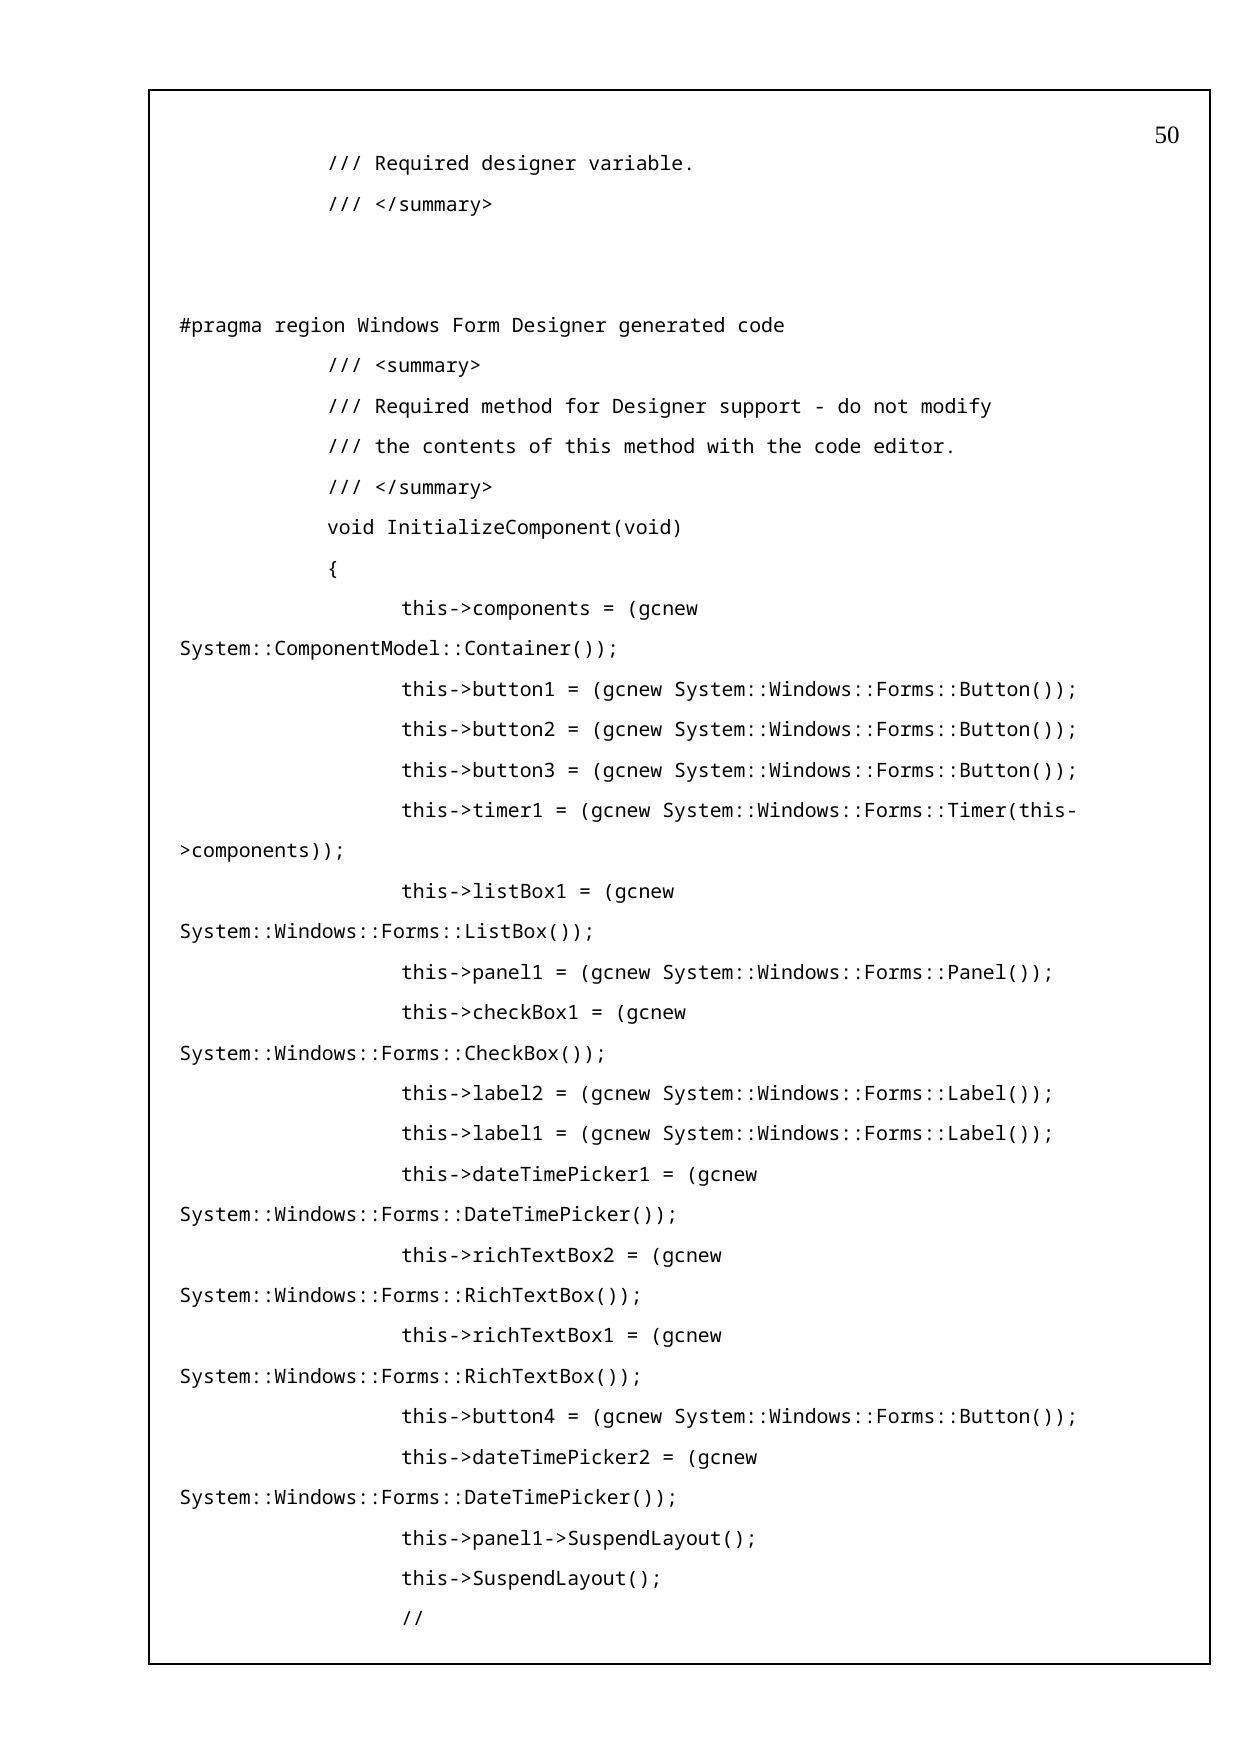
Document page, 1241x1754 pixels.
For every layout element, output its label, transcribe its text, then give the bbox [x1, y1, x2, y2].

text this->panel1 = (gcnew System::Windows::Forms::Panel()); [179, 958, 1099, 985]
text this->richTextBox2 = (gcnew System::Windows::Forms::RichTextBox()); [179, 1241, 1099, 1308]
text /// Required designer variable. [179, 149, 1099, 177]
text this->panel1->SuspendLayout(); [179, 1524, 1099, 1551]
text /// Required method for Designer support - do not modify [179, 392, 1099, 419]
text /// </summary> [179, 190, 1099, 217]
text this->dateTimePicker2 = (gcnew System::Windows::Forms::DateTimePicker()); [179, 1443, 1099, 1510]
text { [179, 554, 1099, 581]
text void InitializeComponent(void) [179, 513, 1099, 540]
text this->checkBox1 = (gcnew System::Windows::Forms::CheckBox()); [179, 998, 1099, 1066]
text this->components = (gcnew System::ComponentModel::Container()); [179, 594, 1099, 662]
text // [179, 1604, 1099, 1632]
text /// <summary> [179, 352, 1099, 379]
text this->label1 = (gcnew System::Windows::Forms::Label()); [179, 1119, 1099, 1147]
text #pragma region Windows Form Designer generated code [179, 311, 1099, 338]
text this->dateTimePicker1 = (gcnew System::Windows::Forms::DateTimePicker()); [179, 1160, 1099, 1227]
text /// </summary> [179, 473, 1099, 500]
text this->SuspendLayout(); [179, 1564, 1099, 1591]
text this->timer1 = (gcnew System::Windows::Forms::Timer(this->components)); [179, 796, 1099, 864]
text this->button3 = (gcnew System::Windows::Forms::Button()); [179, 756, 1099, 783]
text this->button2 = (gcnew System::Windows::Forms::Button()); [179, 715, 1099, 742]
text this->listBox1 = (gcnew System::Windows::Forms::ListBox()); [179, 877, 1099, 944]
text this->button4 = (gcnew System::Windows::Forms::Button()); [179, 1402, 1099, 1429]
text this->richTextBox1 = (gcnew System::Windows::Forms::RichTextBox()); [179, 1322, 1099, 1389]
text /// the contents of this method with the code editor. [179, 432, 1099, 459]
text this->button1 = (gcnew System::Windows::Forms::Button()); [179, 675, 1099, 702]
text this->label2 = (gcnew System::Windows::Forms::Label()); [179, 1079, 1099, 1106]
